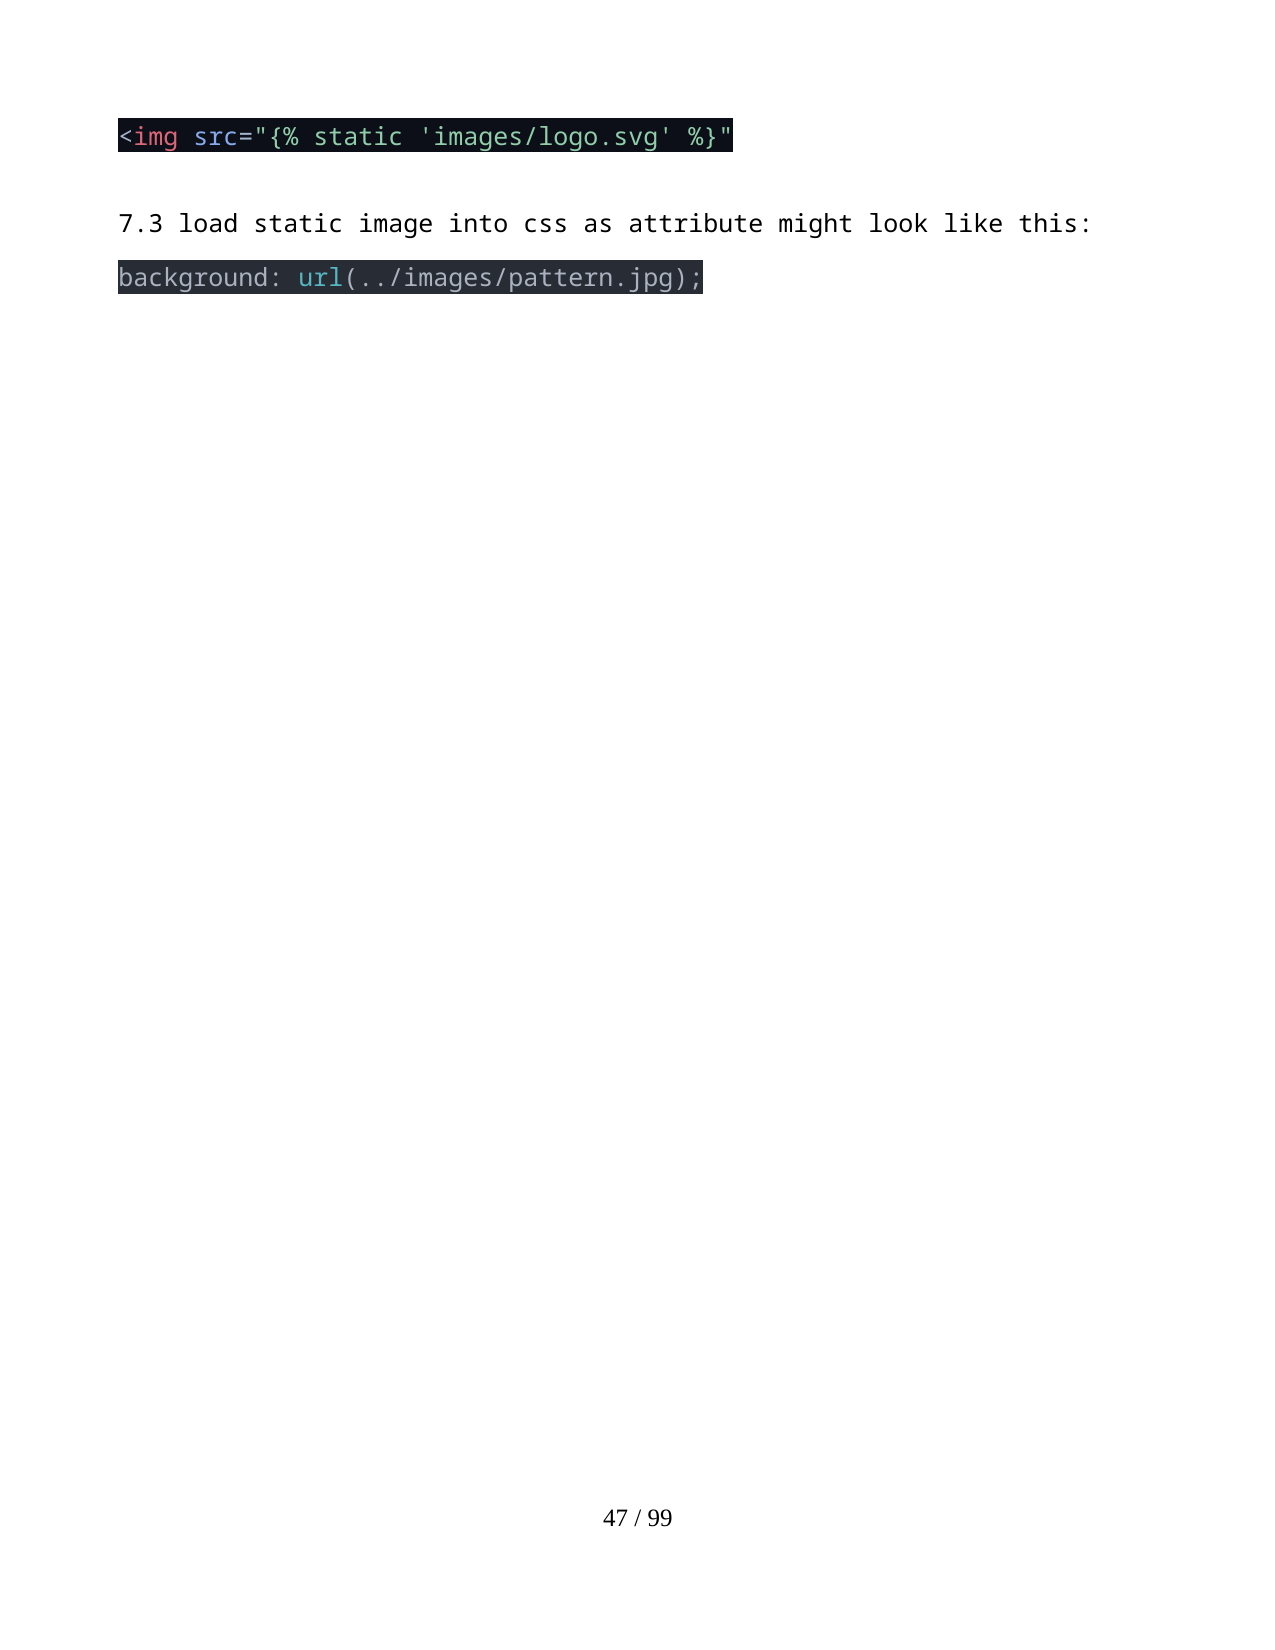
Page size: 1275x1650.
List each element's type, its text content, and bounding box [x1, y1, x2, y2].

text 7.3 load static image into css as attribute might look like this: [118, 206, 1157, 240]
text background: url(../images/pattern.jpg); [118, 260, 1157, 294]
text <img src="{% static 'images/logo.svg' %}" [118, 118, 1157, 152]
